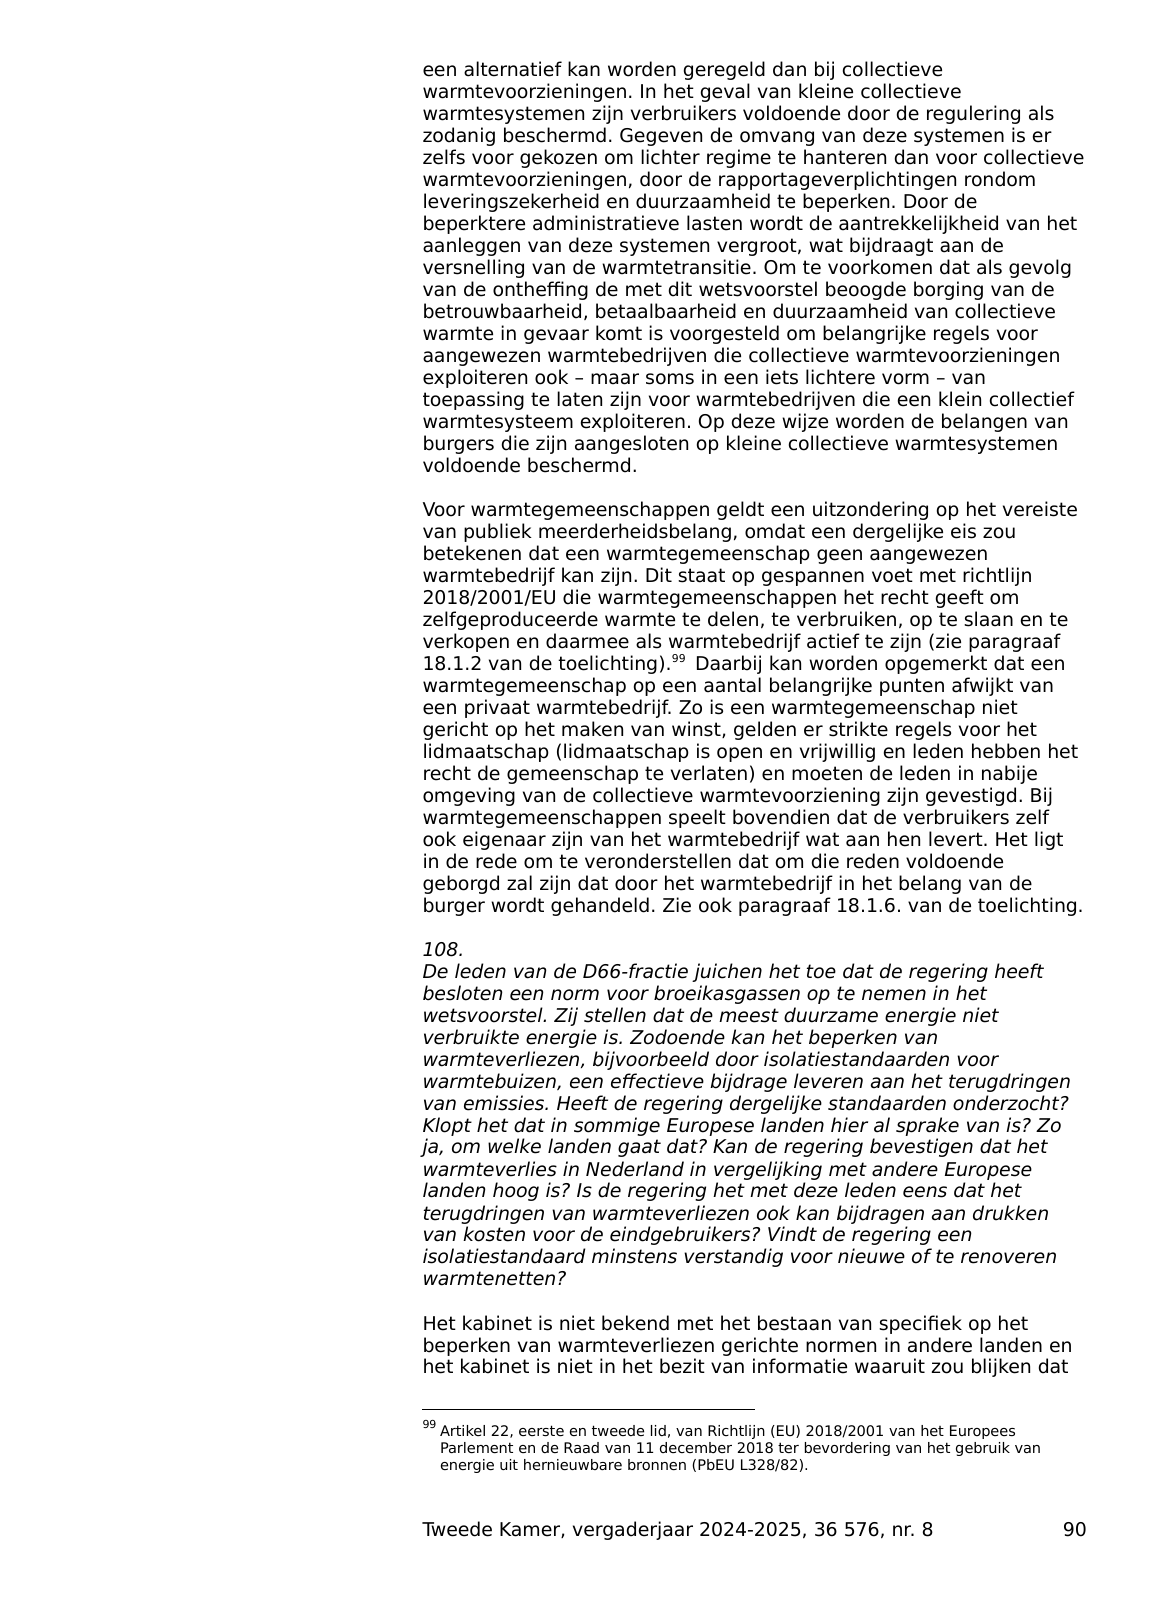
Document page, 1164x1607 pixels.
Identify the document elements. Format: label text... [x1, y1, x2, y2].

text Voor warmtegemeenschappen geldt een uitzondering op het vereiste van publiek meerderheidsbelang, omdat een dergelijke eis zou betekenen dat een warmtegemeenschap geen aangewezen warmtebedrijf kan zijn. Dit staat op gespannen voet met richtlijn 2018/2001/EU die warmtegemeenschappen het recht geeft om zelfgeproduceerde warmte te delen, te verbruiken, op te slaan en te verkopen en daarmee als warmtebedrijf actief te zijn (zie paragraaf 18.1.2 van de toelichting). Daarbij kan worden opgemerkt dat een warmtegemeenschap op een aantal belangrijke punten afwijkt van een privaat warmtebedrijf. Zo is een warmtegemeenschap niet gericht op het maken van winst, gelden er strikte regels voor het lidmaatschap (lidmaatschap is open en vrijwillig en leden hebben het recht de gemeenschap te verlaten) en moeten de leden in nabije omgeving van de collectieve warmtevoorziening zijn gevestigd. Bij warmtegemeenschappen speelt bovendien dat de verbruikers zelf ook eigenaar zijn van het warmtebedrijf wat aan hen levert. Het ligt in de rede om te veronderstellen dat om die reden voldoende geborgd zal zijn dat door het warmtebedrijf in het belang van de burger wordt gehandeld. Zie ook paragraaf 18.1.6. van de toelichting. [422, 499, 1087, 916]
text een alternatief kan worden geregeld dan bij collectieve warmtevoorzieningen. In het geval van kleine collectieve warmtesystemen zijn verbruikers voldoende door de regulering als zodanig beschermd. Gegeven de omvang van deze systemen is er zelfs voor gekozen om lichter regime te hanteren dan voor collectieve warmtevoorzieningen, door de rapportageverplichtingen rondom leveringszekerheid en duurzaamheid te beperken. Door de beperktere administratieve lasten wordt de aantrekkelijkheid van het aanleggen van deze systemen vergroot, wat bijdraagt aan de versnelling van de warmtetransitie. Om te voorkomen dat als gevolg van de ontheffing de met dit wetsvoorstel beoogde borging van de betrouwbaarheid, betaalbaarheid en duurzaamheid van collectieve warmte in gevaar komt is voorgesteld om belangrijke regels voor aangewezen warmtebedrijven die collectieve warmtevoorzieningen exploiteren ook – maar soms in een iets lichtere vorm – van toepassing te laten zijn voor warmtebedrijven die een klein collectief warmtesysteem exploiteren. Op deze wijze worden de belangen van burgers die zijn aangesloten op kleine collectieve warmtesystemen voldoende beschermd. [422, 59, 1087, 477]
text Het kabinet is niet bekend met het bestaan van specifiek op het beperken van warmteverliezen gerichte normen in andere landen en het kabinet is niet in het bezit van informatie waaruit zou blijken dat [422, 1312, 1087, 1378]
text 108. [422, 939, 1087, 961]
text Artikel 22, eerste en tweede lid, van Richtlijn (EU) 2018/2001 van het Europees Parlement en de Raad van 11 december 2018 ter bevordering van het gebruik van energie uit hernieuwbare bronnen (PbEU L328/82). [422, 1418, 1087, 1474]
text De leden van de D66-fractie juichen het toe dat de regering heeft besloten een norm voor broeikasgassen op te nemen in het wetsvoorstel. Zij stellen dat de meest duurzame energie niet verbruikte energie is. Zodoende kan het beperken van warmteverliezen, bijvoorbeeld door isolatiestandaarden voor warmtebuizen, een effectieve bijdrage leveren aan het terugdringen van emissies. Heeft de regering dergelijke standaarden onderzocht? Klopt het dat in sommige Europese landen hier al sprake van is? Zo ja, om welke landen gaat dat? Kan de regering bevestigen dat het warmteverlies in Nederland in vergelijking met andere Europese landen hoog is? Is de regering het met deze leden eens dat het terugdringen van warmteverliezen ook kan bijdragen aan drukken van kosten voor de eindgebruikers? Vindt de regering een isolatiestandaard minstens verstandig voor nieuwe of te renoveren warmtenetten? [422, 961, 1087, 1290]
